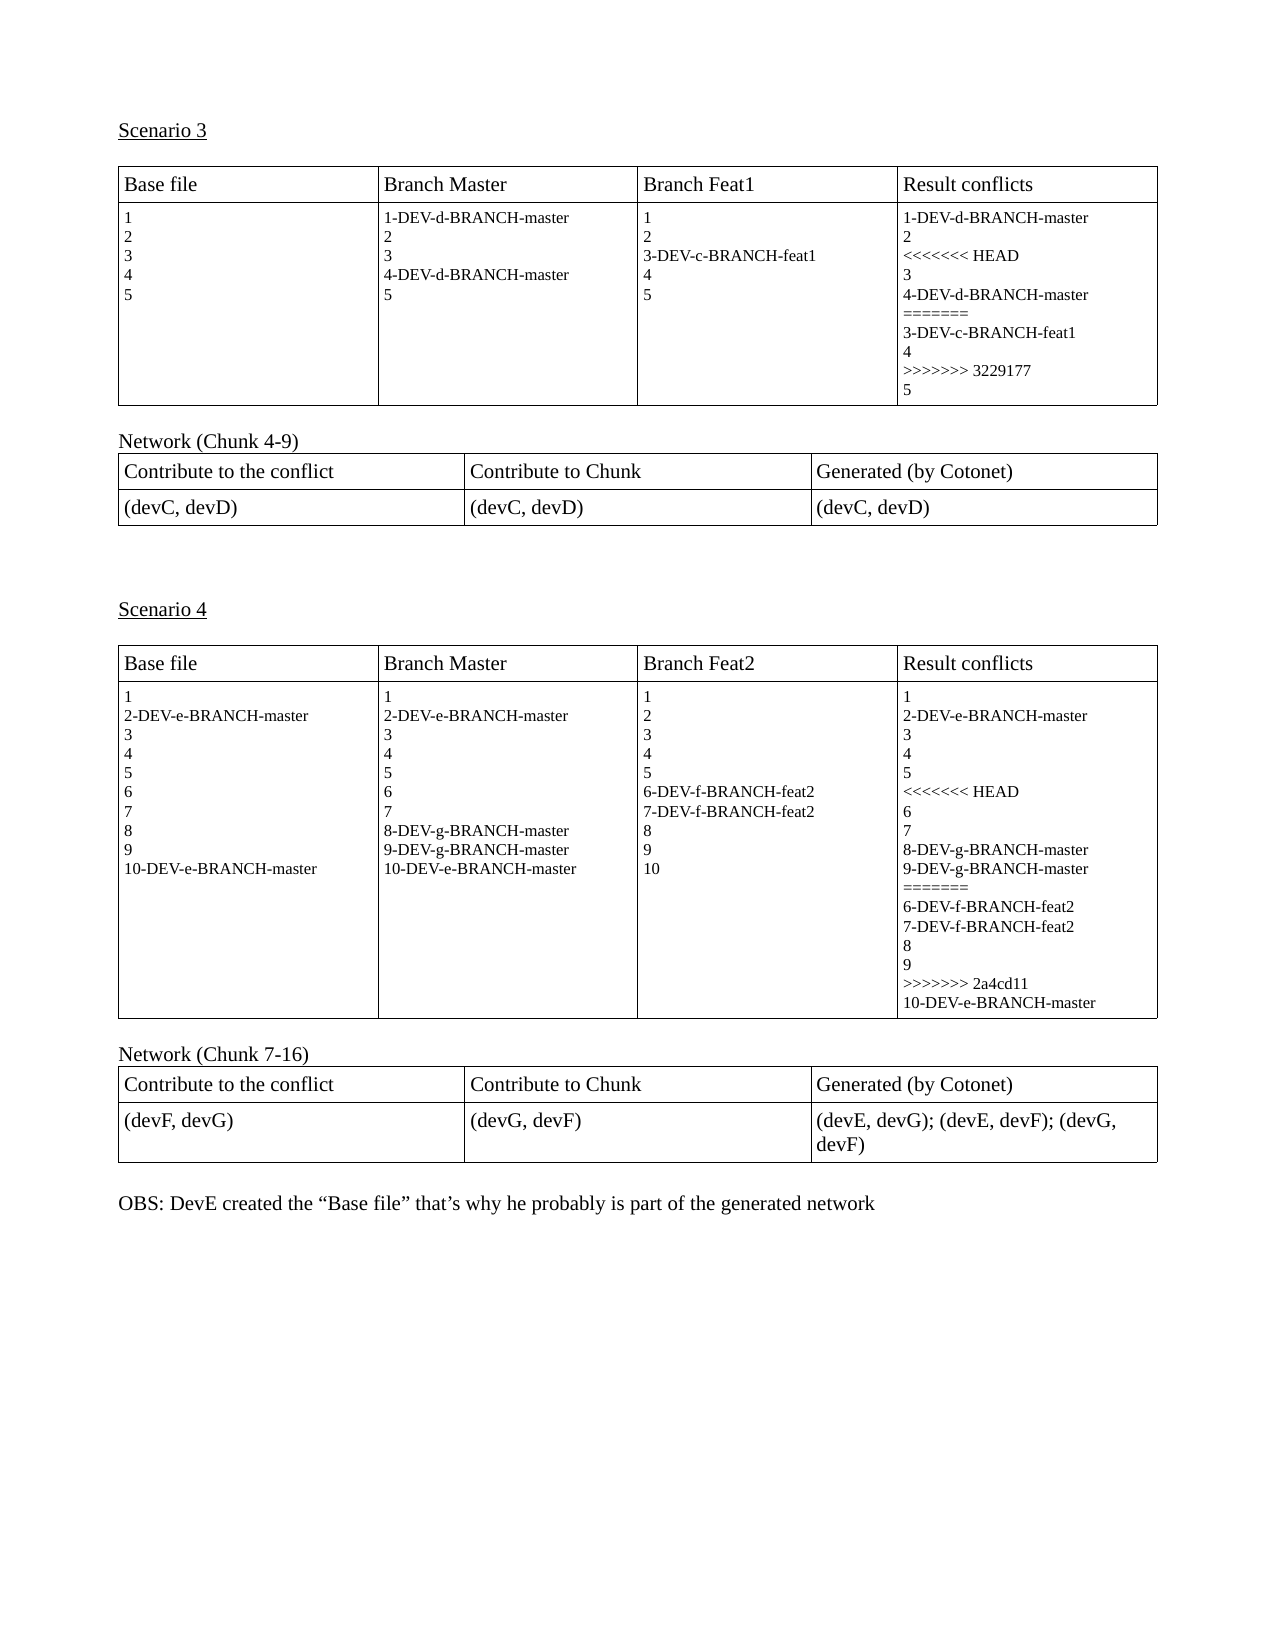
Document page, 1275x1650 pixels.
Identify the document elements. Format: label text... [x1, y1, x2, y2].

table_cell (devE, devG); (devE, devF); (devG, devF) [812, 1103, 1157, 1162]
table_cell (devF, devG) [119, 1103, 464, 1162]
table_cell 1 2-DEV-e-BRANCH-master 3 4 5 6 7 8-DEV-g-BRANCH-master 9-DEV-g-BRANCH-master 10-DEV-e-BRANCH-master [379, 682, 637, 1018]
table_header Contribute to the conflict [119, 454, 464, 489]
table_cell 1 2-DEV-e-BRANCH-master 3 4 5 6 7 8 9 10-DEV-e-BRANCH-master [119, 682, 378, 1018]
text Scenario 3 [118, 118, 1157, 142]
table_cell (devC, devD) [465, 490, 811, 524]
table_cell (devC, devD) [812, 490, 1157, 524]
text Network (Chunk 4-9) [118, 429, 1157, 453]
table_cell 1 2-DEV-e-BRANCH-master 3 4 5 <<<<<<< HEAD 6 7 8-DEV-g-BRANCH-master 9-DEV-g-BRANCH-master ======= 6-DEV-f-BRANCH-feat2 7-DEV-f-BRANCH-feat2 8 9 >>>>>>> 2a4cd11 10-DEV-e-BRANCH-master [898, 682, 1157, 1018]
table_header Result conflicts [898, 167, 1157, 202]
table_cell (devC, devD) [119, 490, 464, 524]
table_header Generated (by Cotonet) [812, 454, 1157, 489]
table_header Contribute to Chunk [465, 454, 811, 489]
table_header Branch Feat2 [638, 646, 897, 681]
table_cell 1-DEV-d-BRANCH-master 2 3 4-DEV-d-BRANCH-master 5 [379, 203, 637, 405]
text OBS: DevE created the “Base file” that’s why he probably is part of the generated network [118, 1190, 1157, 1214]
table_header Generated (by Cotonet) [812, 1067, 1157, 1102]
table_header Result conflicts [898, 646, 1157, 681]
text Network (Chunk 7-16) [118, 1042, 1157, 1066]
text Scenario 4 [118, 597, 1157, 621]
table_cell 1-DEV-d-BRANCH-master 2 <<<<<<< HEAD 3 4-DEV-d-BRANCH-master ======= 3-DEV-c-BRANCH-feat1 4 >>>>>>> 3229177 5 [898, 203, 1157, 405]
table_header Branch Master [379, 167, 637, 202]
table_header Branch Feat1 [638, 167, 897, 202]
table_cell 1 2 3-DEV-c-BRANCH-feat1 4 5 [638, 203, 897, 405]
table_header Contribute to the conflict [119, 1067, 464, 1102]
table_cell 1 2 3 4 5 6-DEV-f-BRANCH-feat2 7-DEV-f-BRANCH-feat2 8 9 10 [638, 682, 897, 1018]
table_header Contribute to Chunk [465, 1067, 811, 1102]
table_cell (devG, devF) [465, 1103, 811, 1162]
table_header Branch Master [379, 646, 637, 681]
table_cell 1 2 3 4 5 [119, 203, 378, 405]
table_header Base file [119, 167, 378, 202]
table_header Base file [119, 646, 378, 681]
